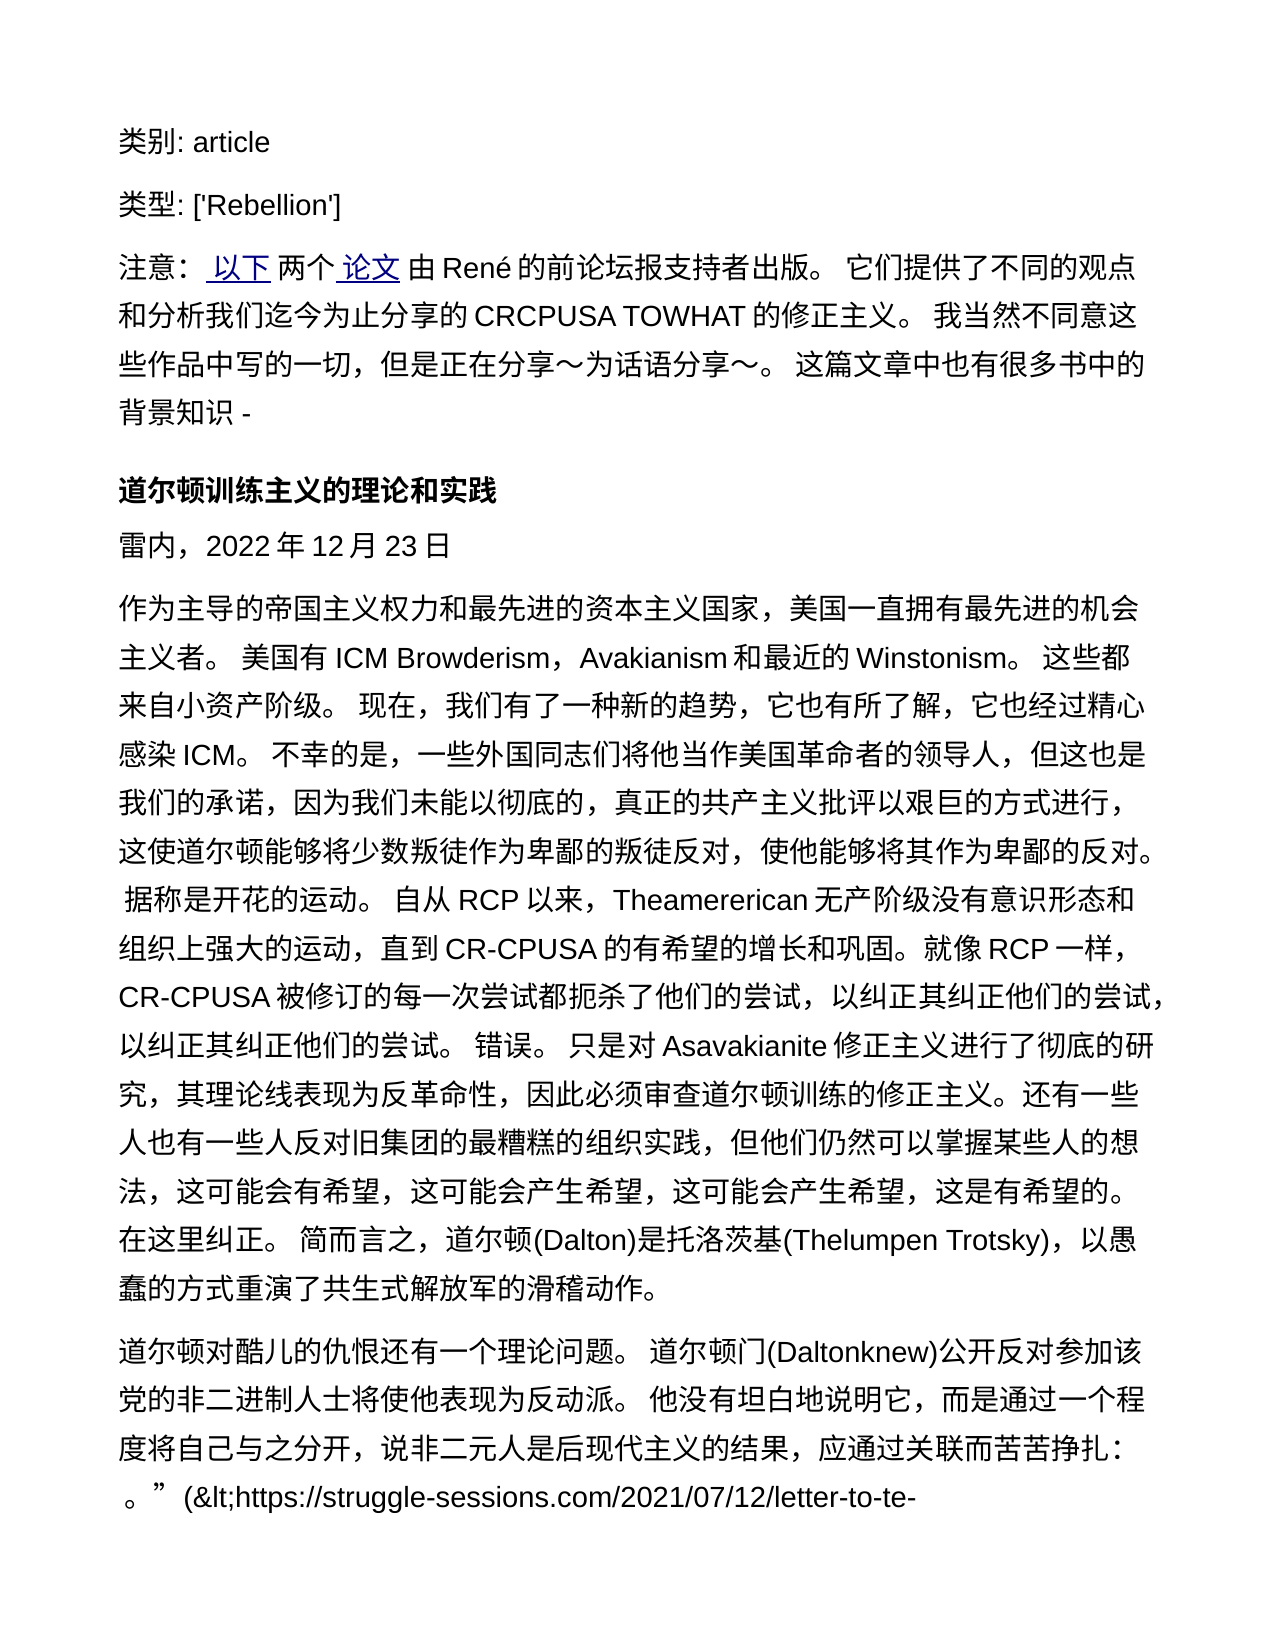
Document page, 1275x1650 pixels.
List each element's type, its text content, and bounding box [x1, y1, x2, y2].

text 道尔顿对酷儿的仇恨还有一个理论问题。 道尔顿门(Daltonknew)公开反对参加该党的非二进制人士将使他表现为反动派。 他没有坦白地说明它，而是通过一个程度将自己与之分开，说非二元人是后现代主义的结果，应通过关联而苦苦挣扎： 。”(&lt;https://struggle-sessions.com/2021/07/12/letter-to-te- [118, 1328, 1157, 1516]
text 类型: ['Rebellion'] [118, 181, 1157, 223]
text 雷内，2022年12月23日 [118, 522, 1157, 565]
text 作为主导的帝国主义权力和最先进的资本主义国家，美国一直拥有最先进的机会主义者。 美国有ICM Browderism，Avakianism和最近的Winstonism。 这些都来自小资产阶级。 现在，我们有了一种新的趋势，它也有所了解，它也经过精心感染ICM。 不幸的是，一些外国同志们将他当作美国革命者的领导人，但这也是我们的承诺，因为我们未能以彻底的，真正的共产主义批评以艰巨的方式进行，这使道尔顿能够将少数叛徒作为卑鄙的叛徒反对，使他能够将其作为卑鄙的反对。 据称是开花的运动。 自从RCP以来，Theamererican无产阶级没有意识形态和组织上强大的运动，直到CR-CPUSA的有希望的增长和巩固。就像RCP一样，CR-CPUSA被修订的每一次尝试都扼杀了他们的尝试，以纠正其纠正他们的尝试，以纠正其纠正他们的尝试。 错误。 只是对Asavakianite修正主义进行了彻底的研究，其理论线表现为反革命性，因此必须审查道尔顿训练的修正主义。还有一些人也有一些人反对旧集团的最糟糕的组织实践，但他们仍然可以掌握某些人的想法，这可能会有希望，这可能会产生希望，这可能会产生希望，这是有希望的。 在这里纠正。 简而言之，道尔顿(Dalton)是托洛茨基(Thelumpen Trotsky)，以愚蠢的方式重演了共生式解放军的滑稽动作。 [118, 586, 1157, 1307]
text 注意： 以下 两个 论文 由René的前论坛报支持者出版。 它们提供了不同的观点和分析我们迄今为止分享的CRCPUSA TOWHAT的修正主义。 我当然不同意这些作品中写的一切，但是正在分享〜为话语分享〜。 这篇文章中也有很多书中的背景知识 - [118, 244, 1157, 432]
subtitle 道尔顿训练主义的理论和实践 [118, 468, 1157, 510]
text 类别: article [118, 118, 1157, 160]
